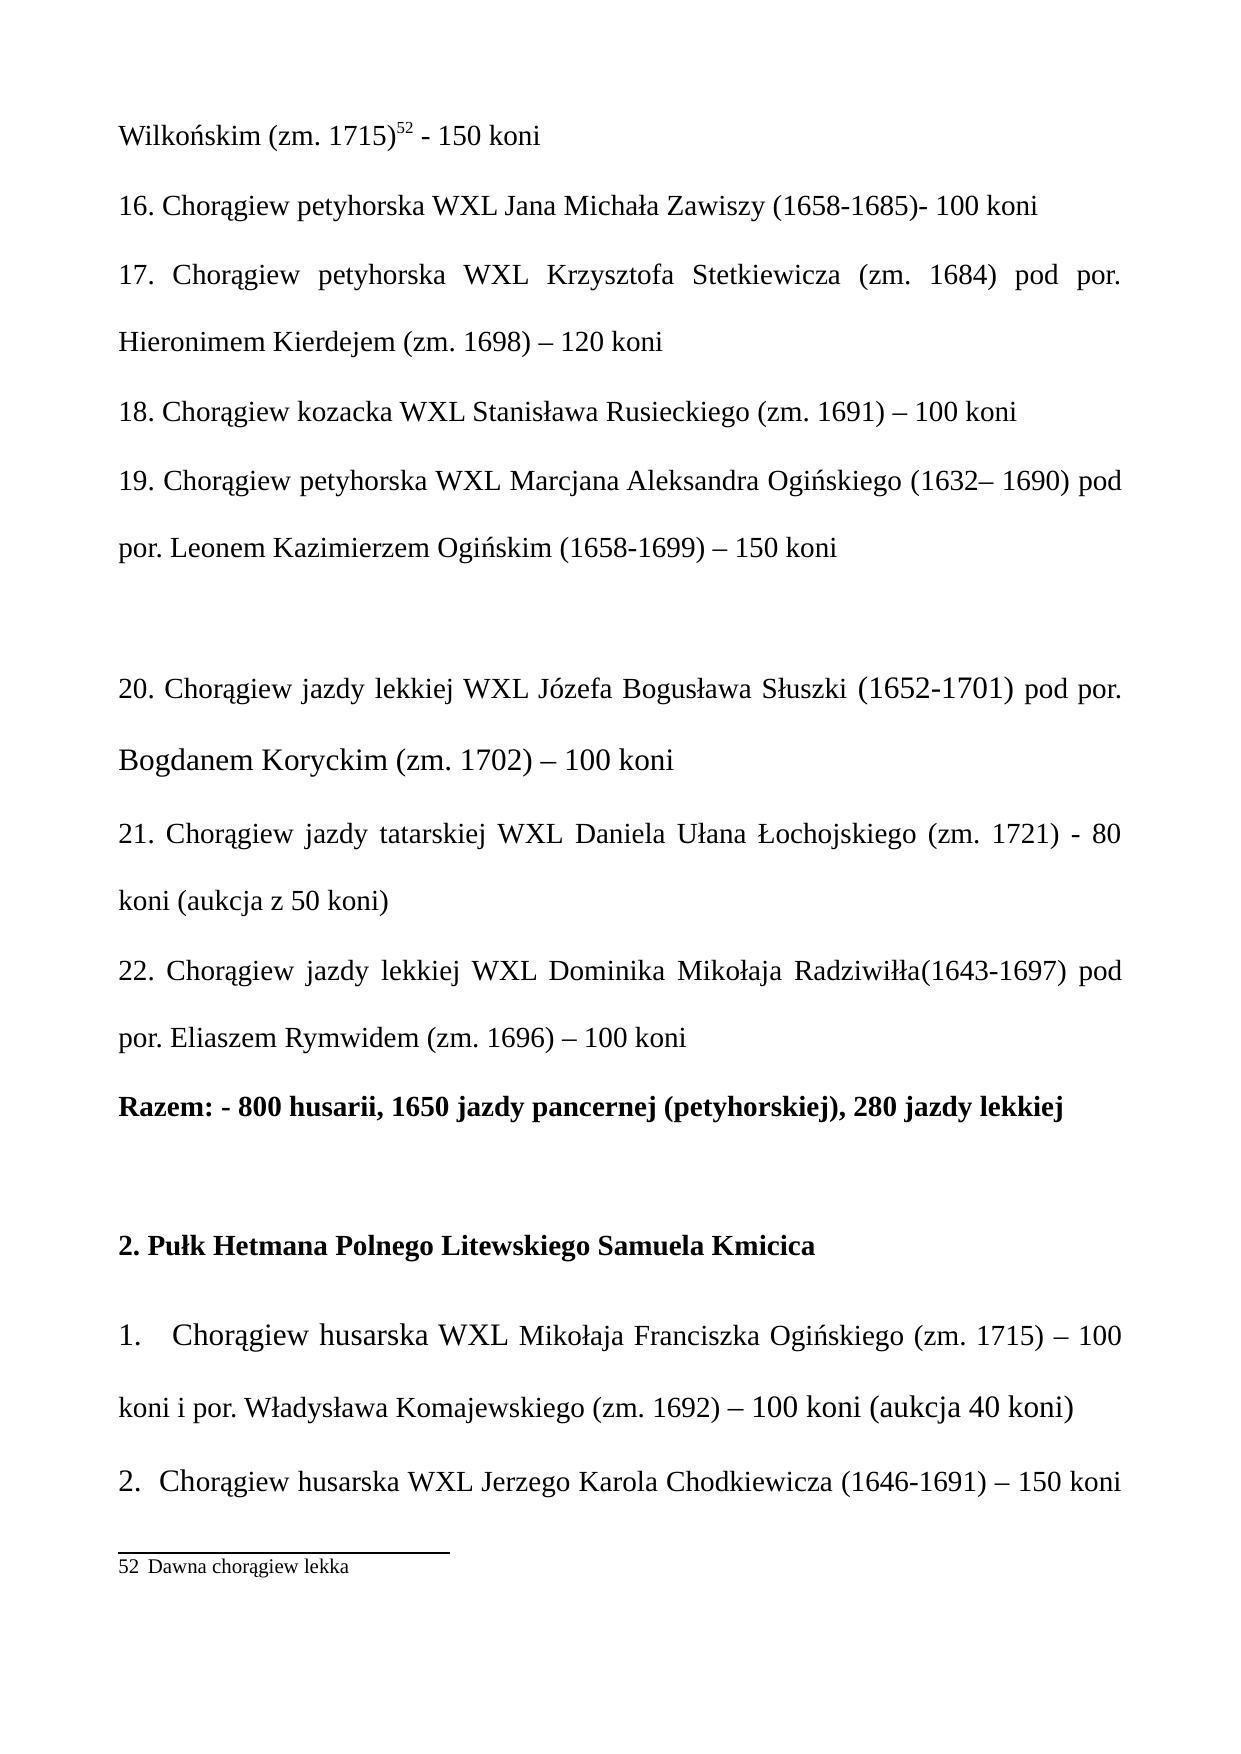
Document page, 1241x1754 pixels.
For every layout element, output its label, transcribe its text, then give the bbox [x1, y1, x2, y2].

list 2. Chorągiew husarska WXL Jerzego Karola Chodkiewicza (1646-1691) – 150 koni [118, 1463, 1122, 1499]
text 16. Chorągiew petyhorska WXL Jana Michała Zawiszy (1658-1685)- 100 koni [118, 188, 1122, 221]
text 21. Chorągiew jazdy tatarskiej WXL Daniela Ułana Łochojskiego (zm. 1721) - 80 koni (aukcja z 50 koni) [118, 816, 1122, 917]
text 18. Chorągiew kozacka WXL Stanisława Rusieckiego (zm. 1691) – 100 koni [118, 394, 1122, 427]
text 17. Chorągiew petyhorska WXL Krzysztofa Stetkiewicza (zm. 1684) pod por. Hieronimem Kierdejem (zm. 1698) – 120 koni [118, 257, 1122, 358]
text 22. Chorągiew jazdy lekkiej WXL Dominika Mikołaja Radziwiłła(1643-1697) pod por. Eliaszem Rymwidem (zm. 1696) – 100 koni [118, 953, 1122, 1053]
list 1. Chorągiew husarska WXL Mikołaja Franciszka Ogińskiego (zm. 1715) – 100 koni i por. Władysława Komajewskiego (zm. 1692) – 100 koni (aukcja 40 koni) [118, 1316, 1122, 1424]
text 20. Chorągiew jazdy lekkiej WXL Józefa Bogusława Słuszki (1652-1701) pod por. Bogdanem Koryckim (zm. 1702) – 100 koni [118, 670, 1122, 778]
text Razem: - 800 husarii, 1650 jazdy pancernej (petyhorskiej), 280 jazdy lekkiej [118, 1089, 1122, 1123]
list Dawna chorągiew lekka [118, 1553, 1122, 1578]
text 2. Pułk Hetmana Polnego Litewskiego Samuela Kmicica [118, 1228, 1122, 1262]
text 19. Chorągiew petyhorska WXL Marcjana Aleksandra Ogińskiego (1632– 1690) pod por. Leonem Kazimierzem Ogińskim (1658-1699) – 150 koni [118, 463, 1122, 564]
list Wilkońskim (zm. 1715) - 150 koni [118, 118, 1122, 152]
